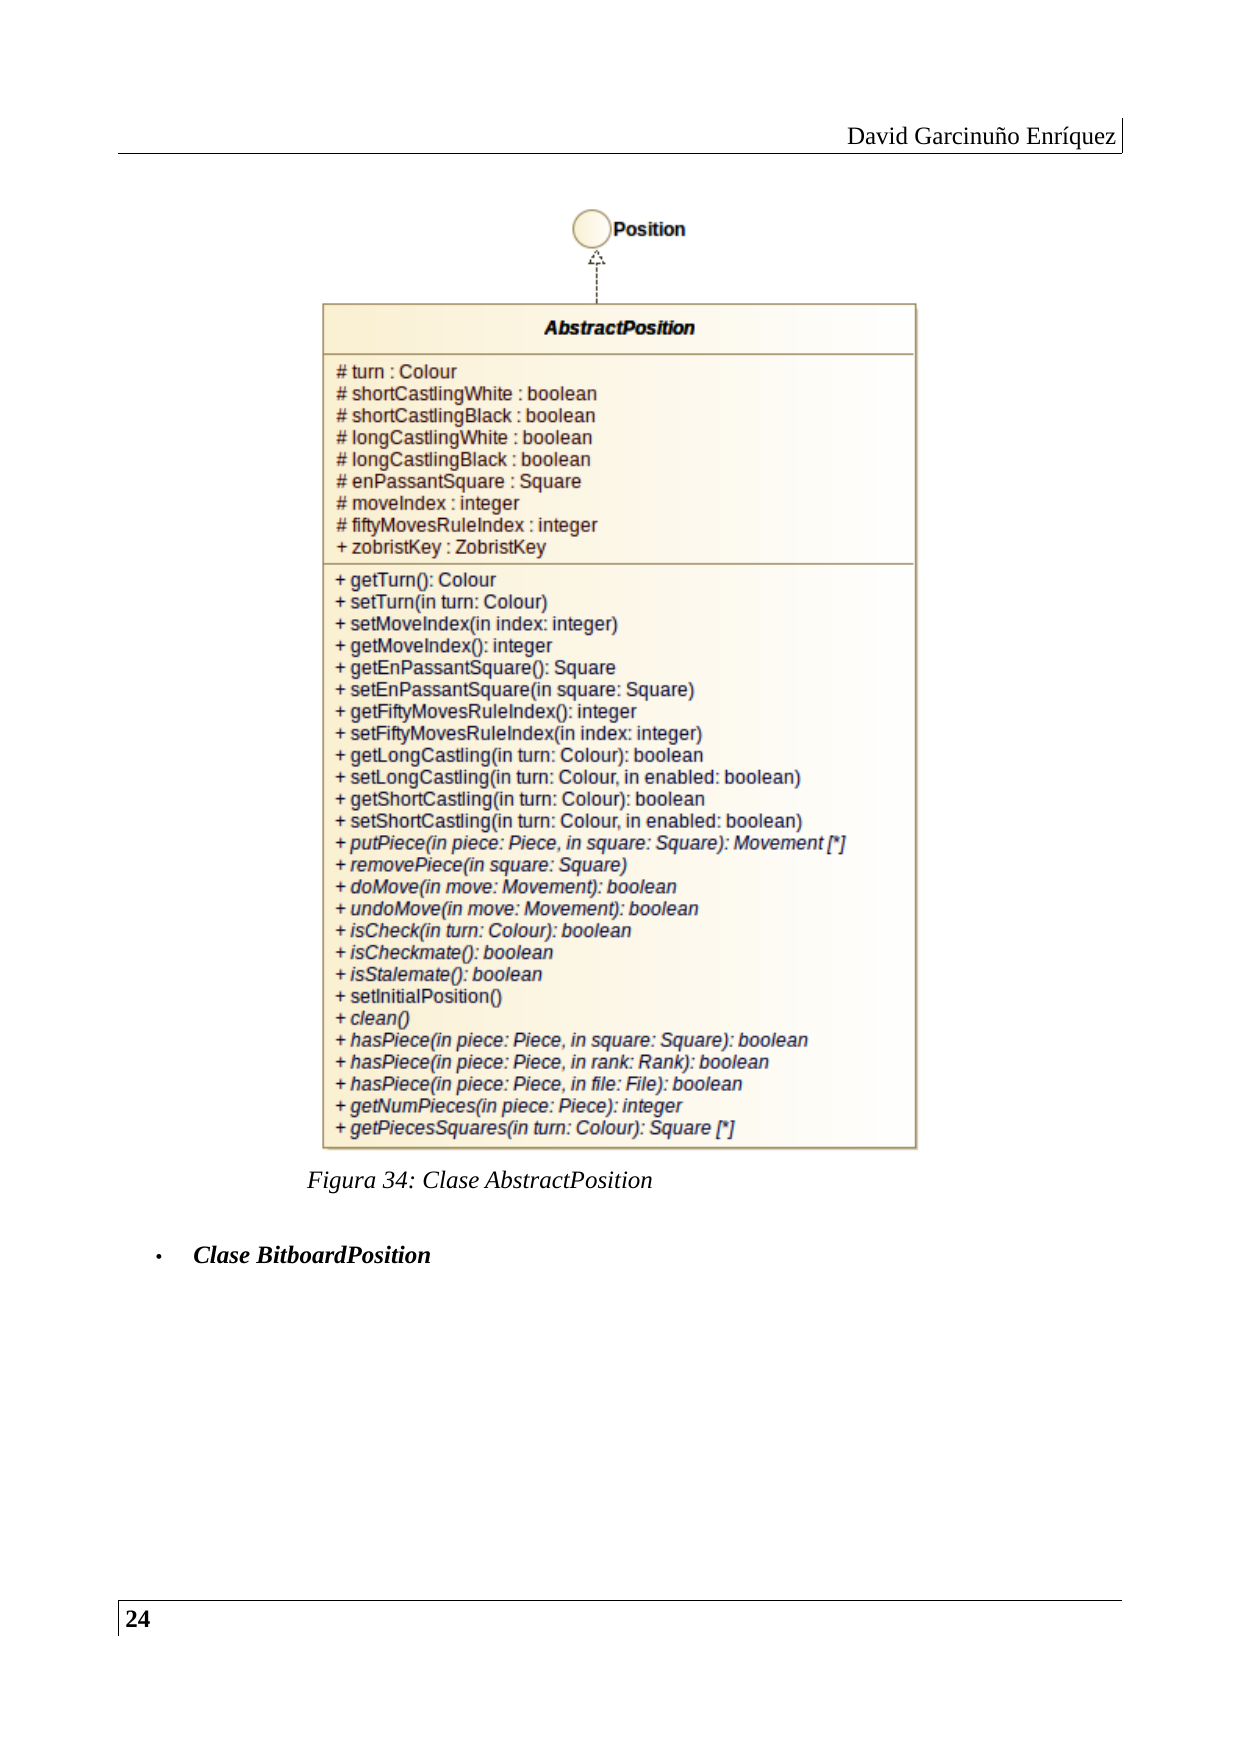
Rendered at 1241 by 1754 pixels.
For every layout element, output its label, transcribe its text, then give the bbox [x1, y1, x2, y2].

picture [307, 195, 934, 1166]
text Figura 34: Clase AbstractPosition [307, 1166, 933, 1194]
list Clase BitboardPosition [156, 1240, 1122, 1269]
